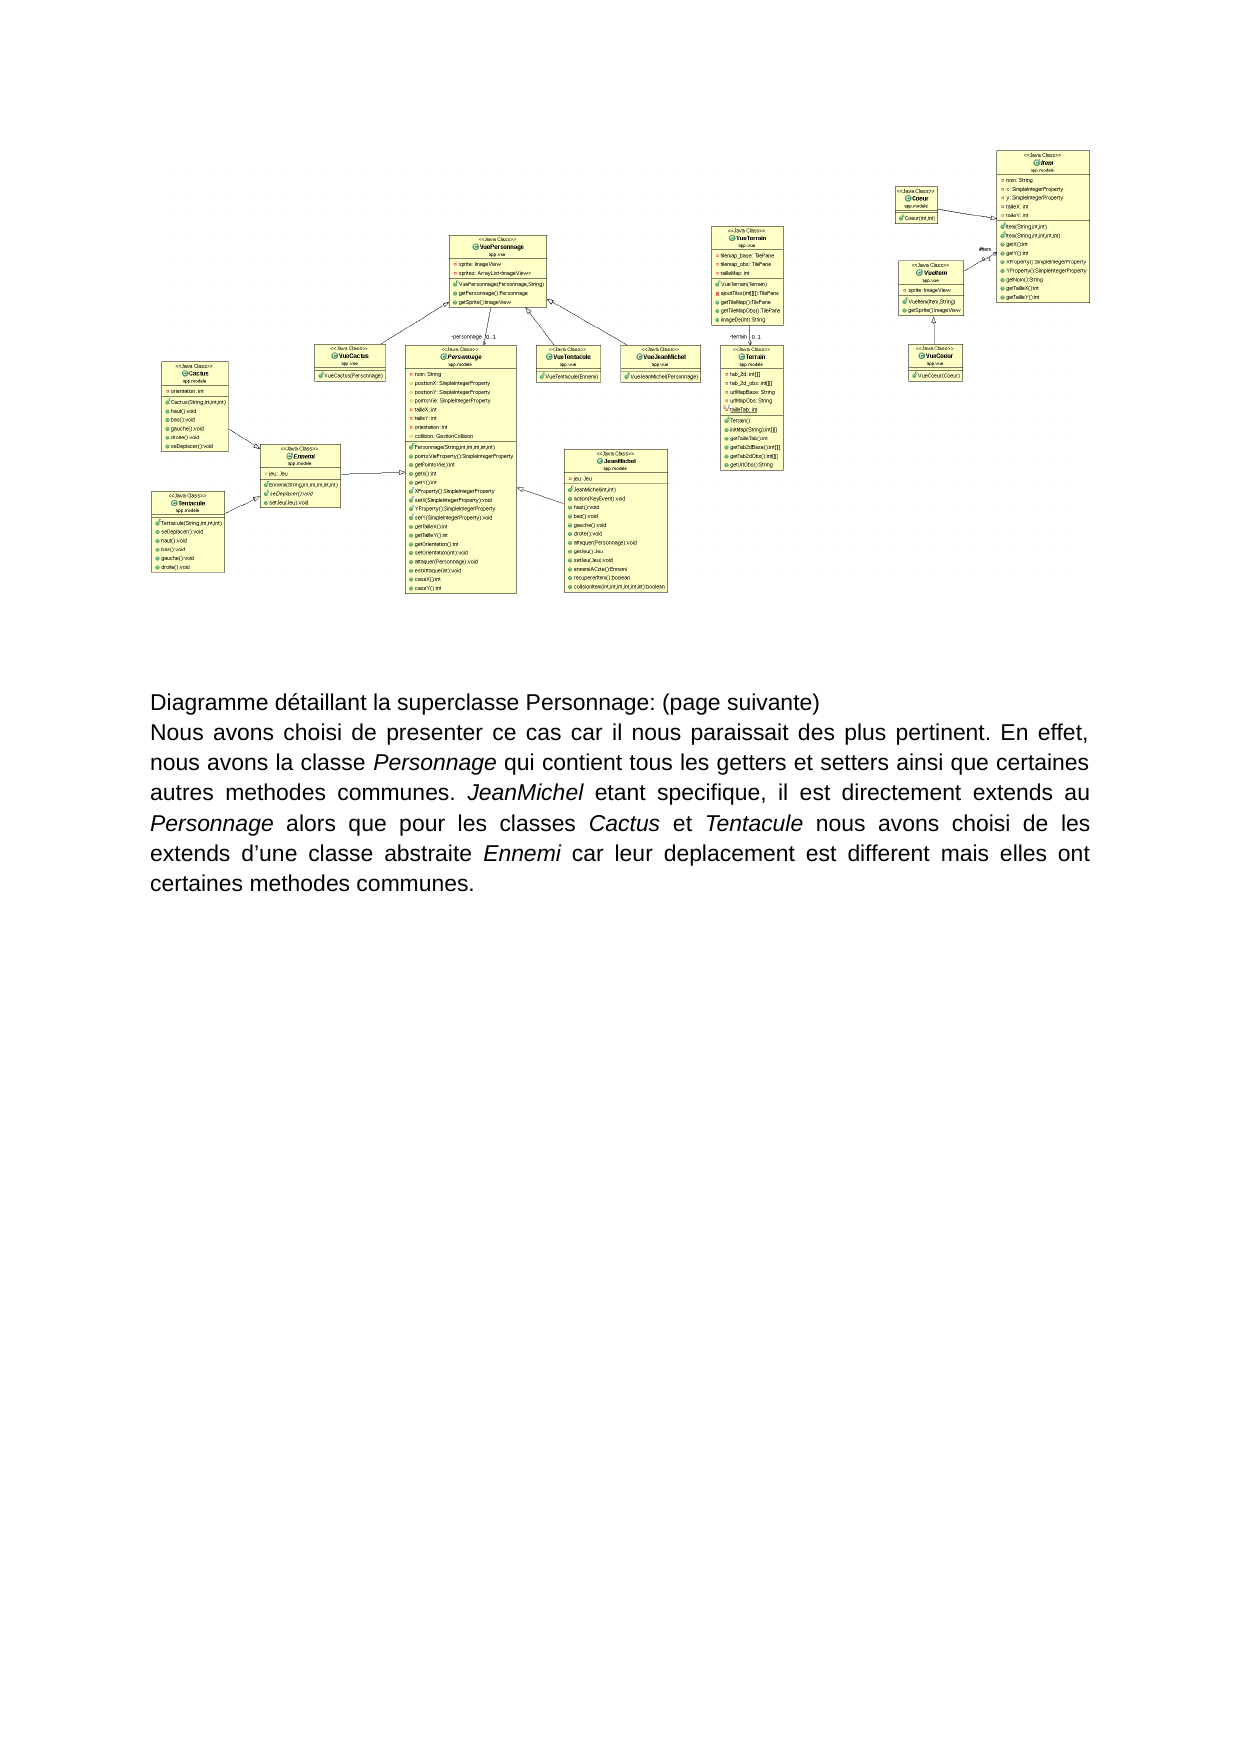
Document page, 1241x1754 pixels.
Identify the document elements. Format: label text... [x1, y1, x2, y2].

text Nous avons choisi de presenter ce cas car il nous paraissait des plus pertinent. En effet, nous avons la classe Personnage qui contient tous les getters et setters ainsi que certaines autres methodes communes. JeanMichel etant specifique, il est directement extends au Personnage alors que pour les classes Cactus et Tentacule nous avons choisi de les extends d’une classe abstraite Ennemi car leur deplacement est different mais elles ont certaines methodes communes. [150, 719, 1090, 896]
text Diagramme détaillant la superclasse Personnage: (page suivante) [150, 689, 1090, 715]
picture [150, 150, 1091, 595]
